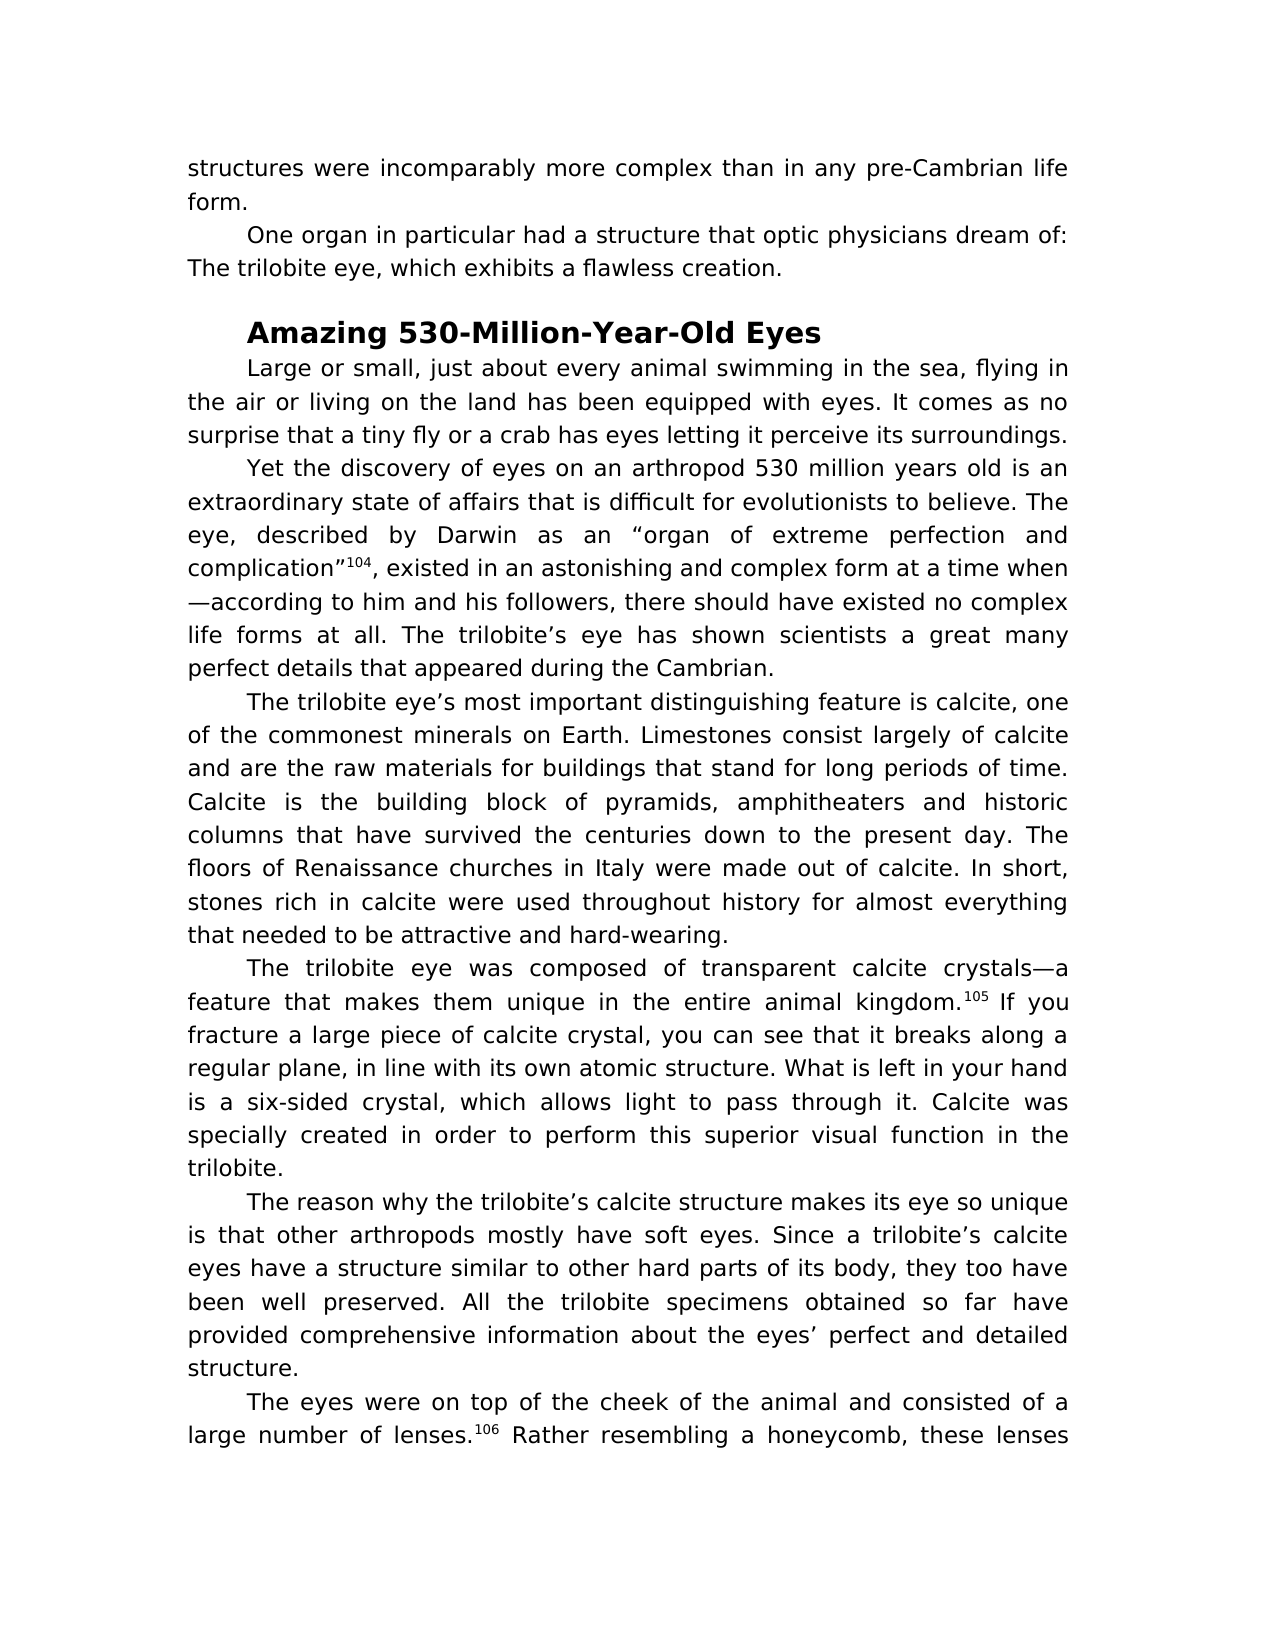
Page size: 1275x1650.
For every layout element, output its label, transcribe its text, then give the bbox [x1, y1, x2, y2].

text The eyes were on top of the cheek of the animal and consisted of a large number of lenses.106 Rather resembling a honeycomb, these lenses [187, 1383, 1070, 1450]
text The trilobite eye’s most important distinguishing feature is calcite, one of the commonest minerals on Earth. Limestones consist largely of calcite and are the raw materials for buildings that stand for long periods of time. Calcite is the building block of pyramids, amphitheaters and historic columns that have survived the centuries down to the present day. The floors of Renaissance churches in Italy were made out of calcite. In short, stones rich in calcite were used throughout history for almost everything that needed to be attractive and hard-wearing. [187, 683, 1070, 950]
text The reason why the trilobite’s calcite structure makes its eye so unique is that other arthropods mostly have soft eyes. Since a trilobite’s calcite eyes have a structure similar to other hard parts of its body, they too have been well preserved. All the trilobite specimens obtained so far have provided comprehensive information about the eyes’ perfect and detailed structure. [187, 1183, 1070, 1383]
text One organ in particular had a structure that optic physicians dream of: The trilobite eye, which exhibits a flawless creation. [187, 217, 1070, 283]
text Amazing 530-Million-Year-Old Eyes [187, 317, 1070, 350]
text Yet the discovery of eyes on an arthropod 530 million years old is an extraordinary state of affairs that is difficult for evolutionists to believe. The eye, described by Darwin as an “organ of extreme perfection and complication”104, existed in an astonishing and complex form at a time when—according to him and his followers, there should have existed no complex life forms at all. The trilobite’s eye has shown scientists a great many perfect details that appeared during the Cambrian. [187, 450, 1070, 683]
text Large or small, just about every animal swimming in the sea, flying in the air or living on the land has been equipped with eyes. It comes as no surprise that a tiny fly or a crab has eyes letting it perceive its surroundings. [187, 350, 1070, 450]
text The trilobite eye was composed of transparent calcite crystals—a feature that makes them unique in the entire animal kingdom.105 If you fracture a large piece of calcite crystal, you can see that it breaks along a regular plane, in line with its own atomic structure. What is left in your hand is a six-sided crystal, which allows light to pass through it. Calcite was specially created in order to perform this superior visual function in the trilobite. [187, 950, 1070, 1183]
text structures were incomparably more complex than in any pre-Cambrian life form. [187, 150, 1070, 217]
